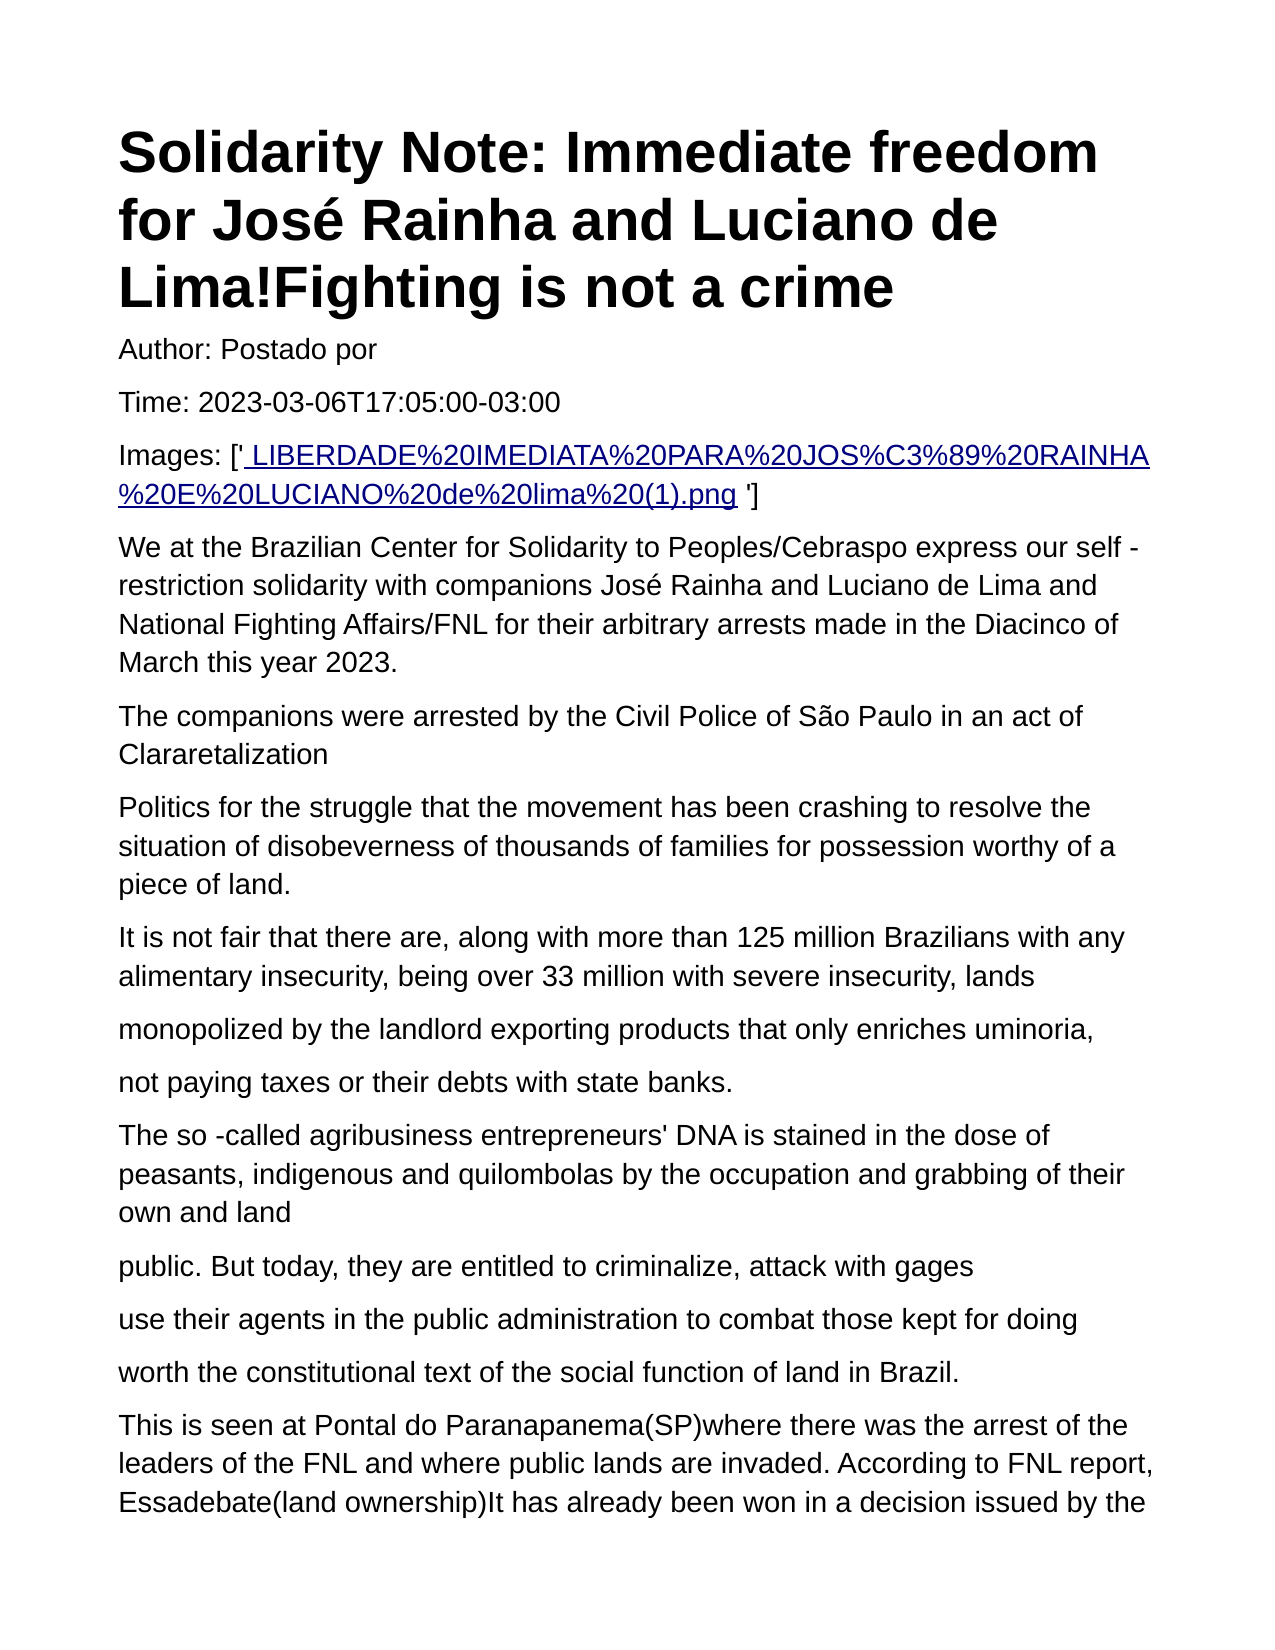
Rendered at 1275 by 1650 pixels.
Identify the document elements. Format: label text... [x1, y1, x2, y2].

text Time: 2023-03-06T17:05:00-03:00 [118, 385, 1157, 418]
text worth the constitutional text of the social function of land in Brazil. [118, 1355, 1157, 1388]
text We at the Brazilian Center for Solidarity to Peoples/Cebraspo express our self -restriction solidarity with companions José Rainha and Luciano de Lima and National Fighting Affairs/FNL for their arbitrary arrests made in the Diacinco of March this year 2023. [118, 530, 1157, 679]
text use their agents in the public administration to combat those kept for doing [118, 1302, 1157, 1335]
text The companions were arrested by the Civil Police of São Paulo in an act of Clararetalization [118, 698, 1157, 771]
subtitle Solidarity Note: Immediate freedom for José Rainha and Luciano de Lima!Fighting is not a crime [118, 118, 1157, 319]
text monopolized by the landlord exporting products that only enriches uminoria, [118, 1012, 1157, 1046]
text This is seen at Pontal do Paranapanema(SP)where there was the arrest of the leaders of the FNL and where public lands are invaded. According to FNL report, Essadebate(land ownership)It has already been won in a decision issued by the [118, 1408, 1157, 1518]
text Author: Postado por [118, 332, 1157, 365]
text It is not fair that there are, along with more than 125 million Brazilians with any alimentary insecurity, being over 33 million with severe insecurity, lands [118, 920, 1157, 992]
text The so -called agribusiness entrepreneurs' DNA is stained in the dose of peasants, indigenous and quilombolas by the occupation and grabbing of their own and land [118, 1118, 1157, 1229]
text not paying taxes or their debts with state banks. [118, 1065, 1157, 1099]
text Images: [' LIBERDADE%20IMEDIATA%20PARA%20JOS%C3%89%20RAINHA%20E%20LUCIANO%20de%20lima%20(1).png '] [118, 438, 1157, 510]
text Politics for the struggle that the movement has been crashing to resolve the situation of disobeverness of thousands of families for possession worthy of a piece of land. [118, 790, 1157, 901]
text public. But today, they are entitled to criminalize, attack with gages [118, 1248, 1157, 1282]
